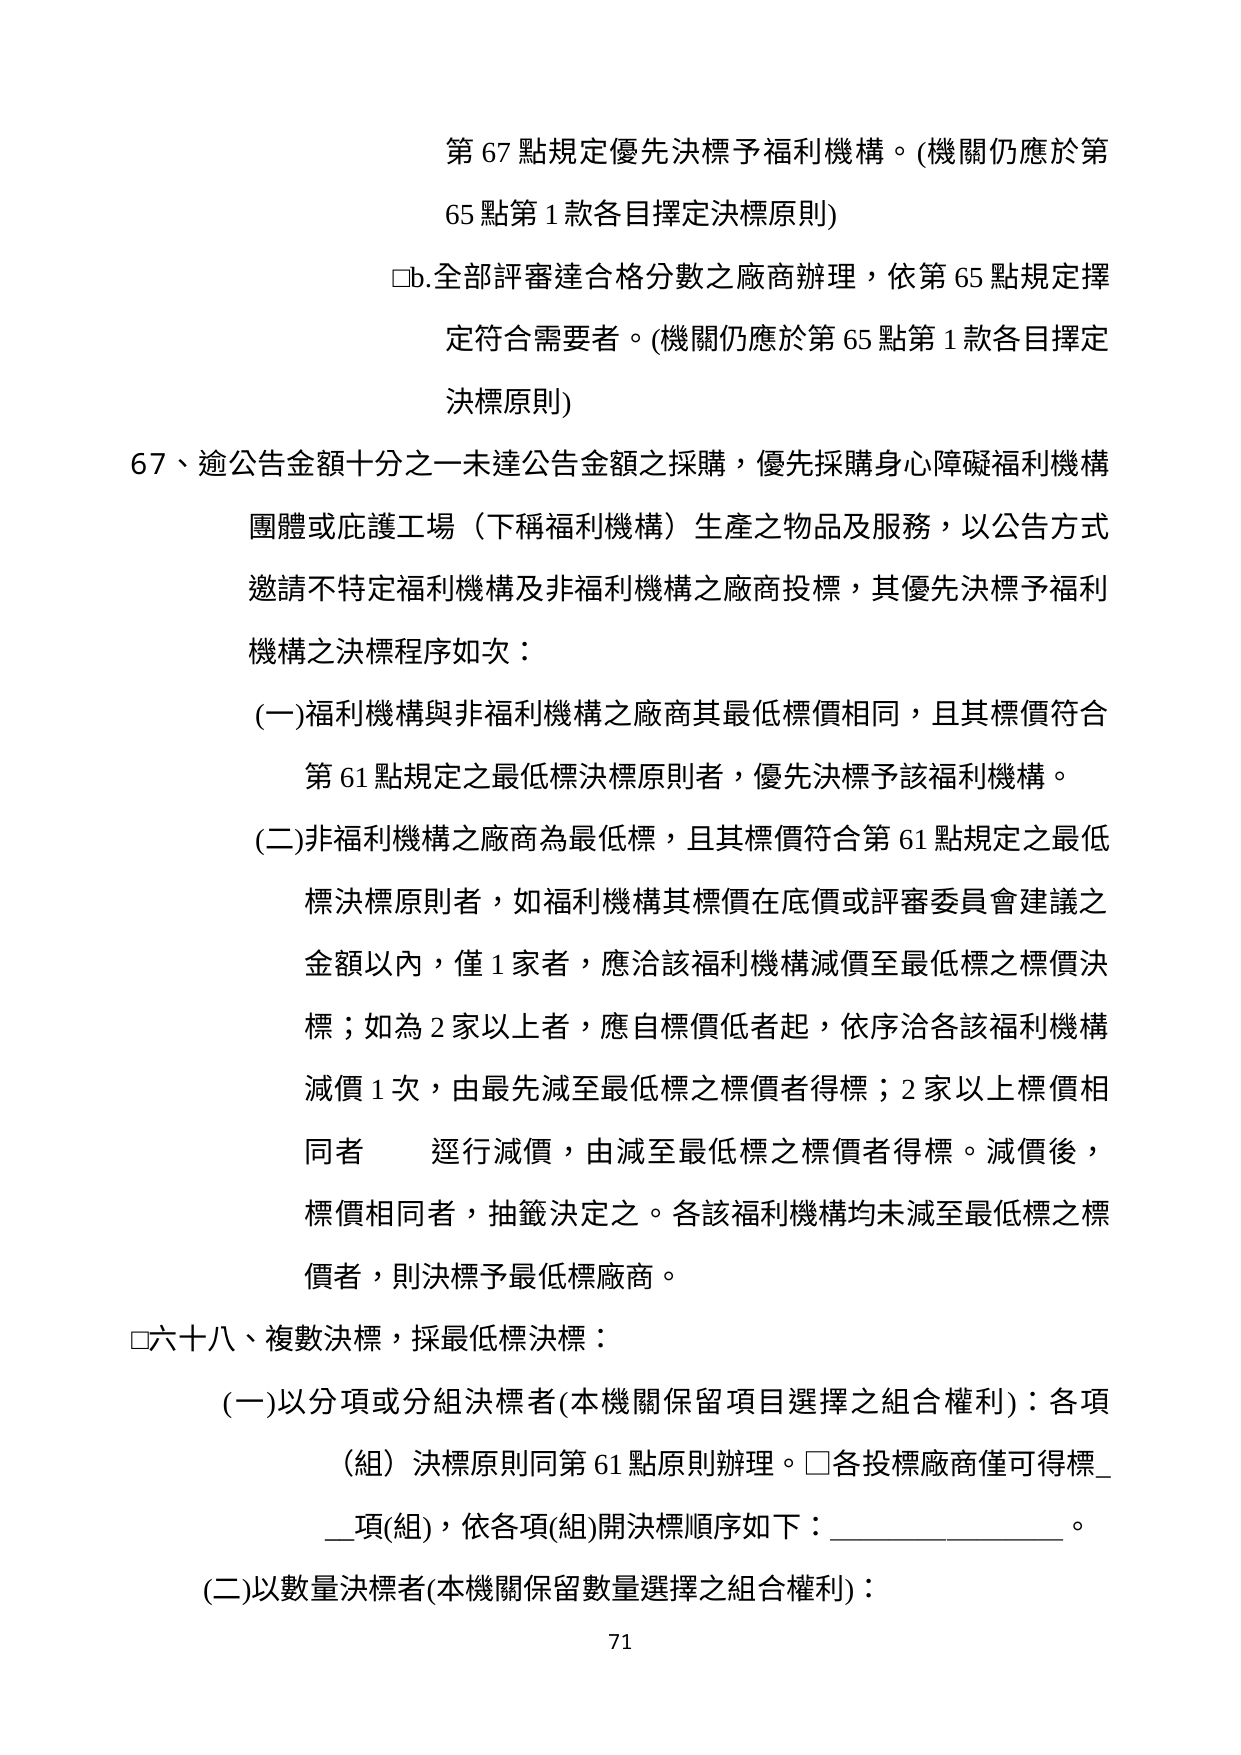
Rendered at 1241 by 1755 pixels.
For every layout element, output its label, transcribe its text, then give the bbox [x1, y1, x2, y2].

text □六十八、複數決標，採最低標決標： [131, 1295, 1110, 1358]
text (一)福利機構與非福利機構之廠商其最低標價相同，且其標價符合第61點規定之最低標決標原則者，優先決標予該福利機構。 [255, 670, 1110, 795]
text (一)以分項或分組決標者(本機關保留項目選擇之組合權利)：各項（組）決標原則同第61點原則辦理。□各投標廠商僅可得標___項(組)，依各項(組)開決標順序如下：＿＿＿＿＿＿＿＿。 [130, 1358, 1110, 1545]
text (二)以數量決標者(本機關保留數量選擇之組合權利)： [130, 1545, 1110, 1608]
text 第67點規定優先決標予福利機構。(機關仍應於第65點第1款各目擇定決標原則) [392, 108, 1110, 233]
text □b.全部評審達合格分數之廠商辦理，依第65點規定擇定符合需要者。(機關仍應於第65點第1款各目擇定決標原則) [392, 233, 1110, 420]
list 逾公告金額十分之一未達公告金額之採購，優先採購身心障礙福利機構團體或庇護工場（下稱福利機構）生產之物品及服務，以公告方式邀請不特定福利機構及非福利機構之廠商投標，其優先決標予福利機構之決標程序如次： [130, 420, 1110, 670]
text (二)非福利機構之廠商為最低標，且其標價符合第61點規定之最低標決標原則者，如福利機構其標價在底價或評審委員會建議之金額以內，僅1家者，應洽該福利機構減價至最低標之標價決標；如為2家以上者，應自標價低者起，依序洽各該福利機構減價1次，由最先減至最低標之標價者得標；2家以上標價相同者 逕行減價，由減至最低標之標價者得標。減價後，標價相同者，抽籤決定之。各該福利機構均未減至最低標之標價者，則決標予最低標廠商。 [255, 795, 1110, 1295]
